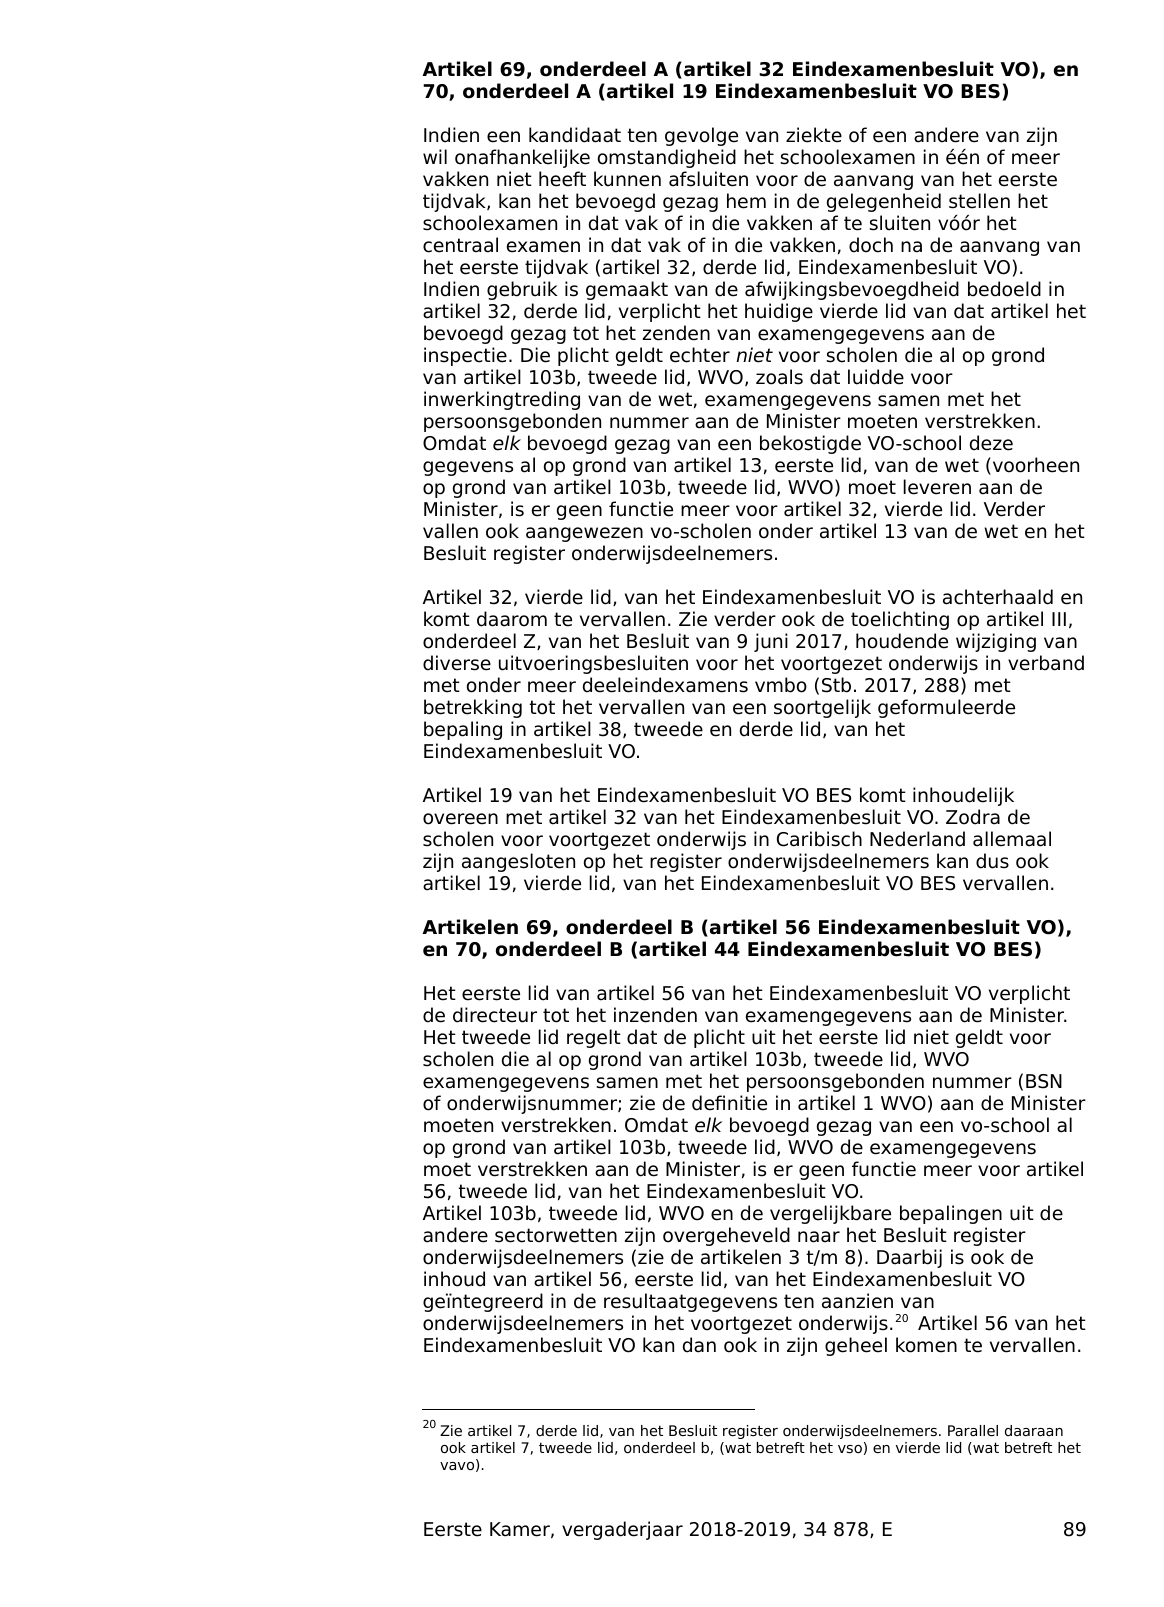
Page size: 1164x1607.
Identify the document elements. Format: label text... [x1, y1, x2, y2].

text Indien een kandidaat ten gevolge van ziekte of een andere van zijn wil onafhankelijke omstandigheid het schoolexamen in één of meer vakken niet heeft kunnen afsluiten voor de aanvang van het eerste tijdvak, kan het bevoegd gezag hem in de gelegenheid stellen het schoolexamen in dat vak of in die vakken af te sluiten vóór het centraal examen in dat vak of in die vakken, doch na de aanvang van het eerste tijdvak (artikel 32, derde lid, Eindexamenbesluit VO). Indien gebruik is gemaakt van de afwijkingsbevoegdheid bedoeld in artikel 32, derde lid, verplicht het huidige vierde lid van dat artikel het bevoegd gezag tot het zenden van examengegevens aan de inspectie. Die plicht geldt echter niet voor scholen die al op grond van artikel 103b, tweede lid, WVO, zoals dat luidde voor inwerkingtreding van de wet, examengegevens samen met het persoonsgebonden nummer aan de Minister moeten verstrekken. Omdat elk bevoegd gezag van een bekostigde VO-school deze gegevens al op grond van artikel 13, eerste lid, van de wet (voorheen op grond van artikel 103b, tweede lid, WVO) moet leveren aan de Minister, is er geen functie meer voor artikel 32, vierde lid. Verder vallen ook aangewezen vo-scholen onder artikel 13 van de wet en het Besluit register onderwijsdeelnemers. [422, 125, 1087, 565]
text Zie artikel 7, derde lid, van het Besluit register onderwijsdeelnemers. Parallel daaraan ook artikel 7, tweede lid, onderdeel b, (wat betreft het vso) en vierde lid (wat betreft het vavo). [422, 1418, 1087, 1474]
subtitle Artikel 69, onderdeel A (artikel 32 Eindexamenbesluit VO), en 70, onderdeel A (artikel 19 Eindexamenbesluit VO BES) [422, 59, 1087, 103]
text Artikel 32, vierde lid, van het Eindexamenbesluit VO is achterhaald en komt daarom te vervallen. Zie verder ook de toelichting op artikel III, onderdeel Z, van het Besluit van 9 juni 2017, houdende wijziging van diverse uitvoeringsbesluiten voor het voortgezet onderwijs in verband met onder meer deeleindexamens vmbo (Stb. 2017, 288) met betrekking tot het vervallen van een soortgelijk geformuleerde bepaling in artikel 38, tweede en derde lid, van het Eindexamenbesluit VO. [422, 587, 1087, 763]
text Artikel 103b, tweede lid, WVO en de vergelijkbare bepalingen uit de andere sectorwetten zijn overgeheveld naar het Besluit register onderwijsdeelnemers (zie de artikelen 3 t/m 8). Daarbij is ook de inhoud van artikel 56, eerste lid, van het Eindexamenbesluit VO geïntegreerd in de resultaatgegevens ten aanzien van onderwijsdeelnemers in het voortgezet onderwijs. Artikel 56 van het Eindexamenbesluit VO kan dan ook in zijn geheel komen te vervallen. [422, 1203, 1087, 1357]
text Artikel 19 van het Eindexamenbesluit VO BES komt inhoudelijk overeen met artikel 32 van het Eindexamenbesluit VO. Zodra de scholen voor voortgezet onderwijs in Caribisch Nederland allemaal zijn aangesloten op het register onderwijsdeelnemers kan dus ook artikel 19, vierde lid, van het Eindexamenbesluit VO BES vervallen. [422, 785, 1087, 895]
text Het eerste lid van artikel 56 van het Eindexamenbesluit VO verplicht de directeur tot het inzenden van examengegevens aan de Minister. Het tweede lid regelt dat de plicht uit het eerste lid niet geldt voor scholen die al op grond van artikel 103b, tweede lid, WVO examengegevens samen met het persoonsgebonden nummer (BSN of onderwijsnummer; zie de definitie in artikel 1 WVO) aan de Minister moeten verstrekken. Omdat elk bevoegd gezag van een vo-school al op grond van artikel 103b, tweede lid, WVO de examengegevens moet verstrekken aan de Minister, is er geen functie meer voor artikel 56, tweede lid, van het Eindexamenbesluit VO. [422, 983, 1087, 1203]
subtitle Artikelen 69, onderdeel B (artikel 56 Eindexamenbesluit VO), en 70, onderdeel B (artikel 44 Eindexamenbesluit VO BES) [422, 917, 1087, 961]
